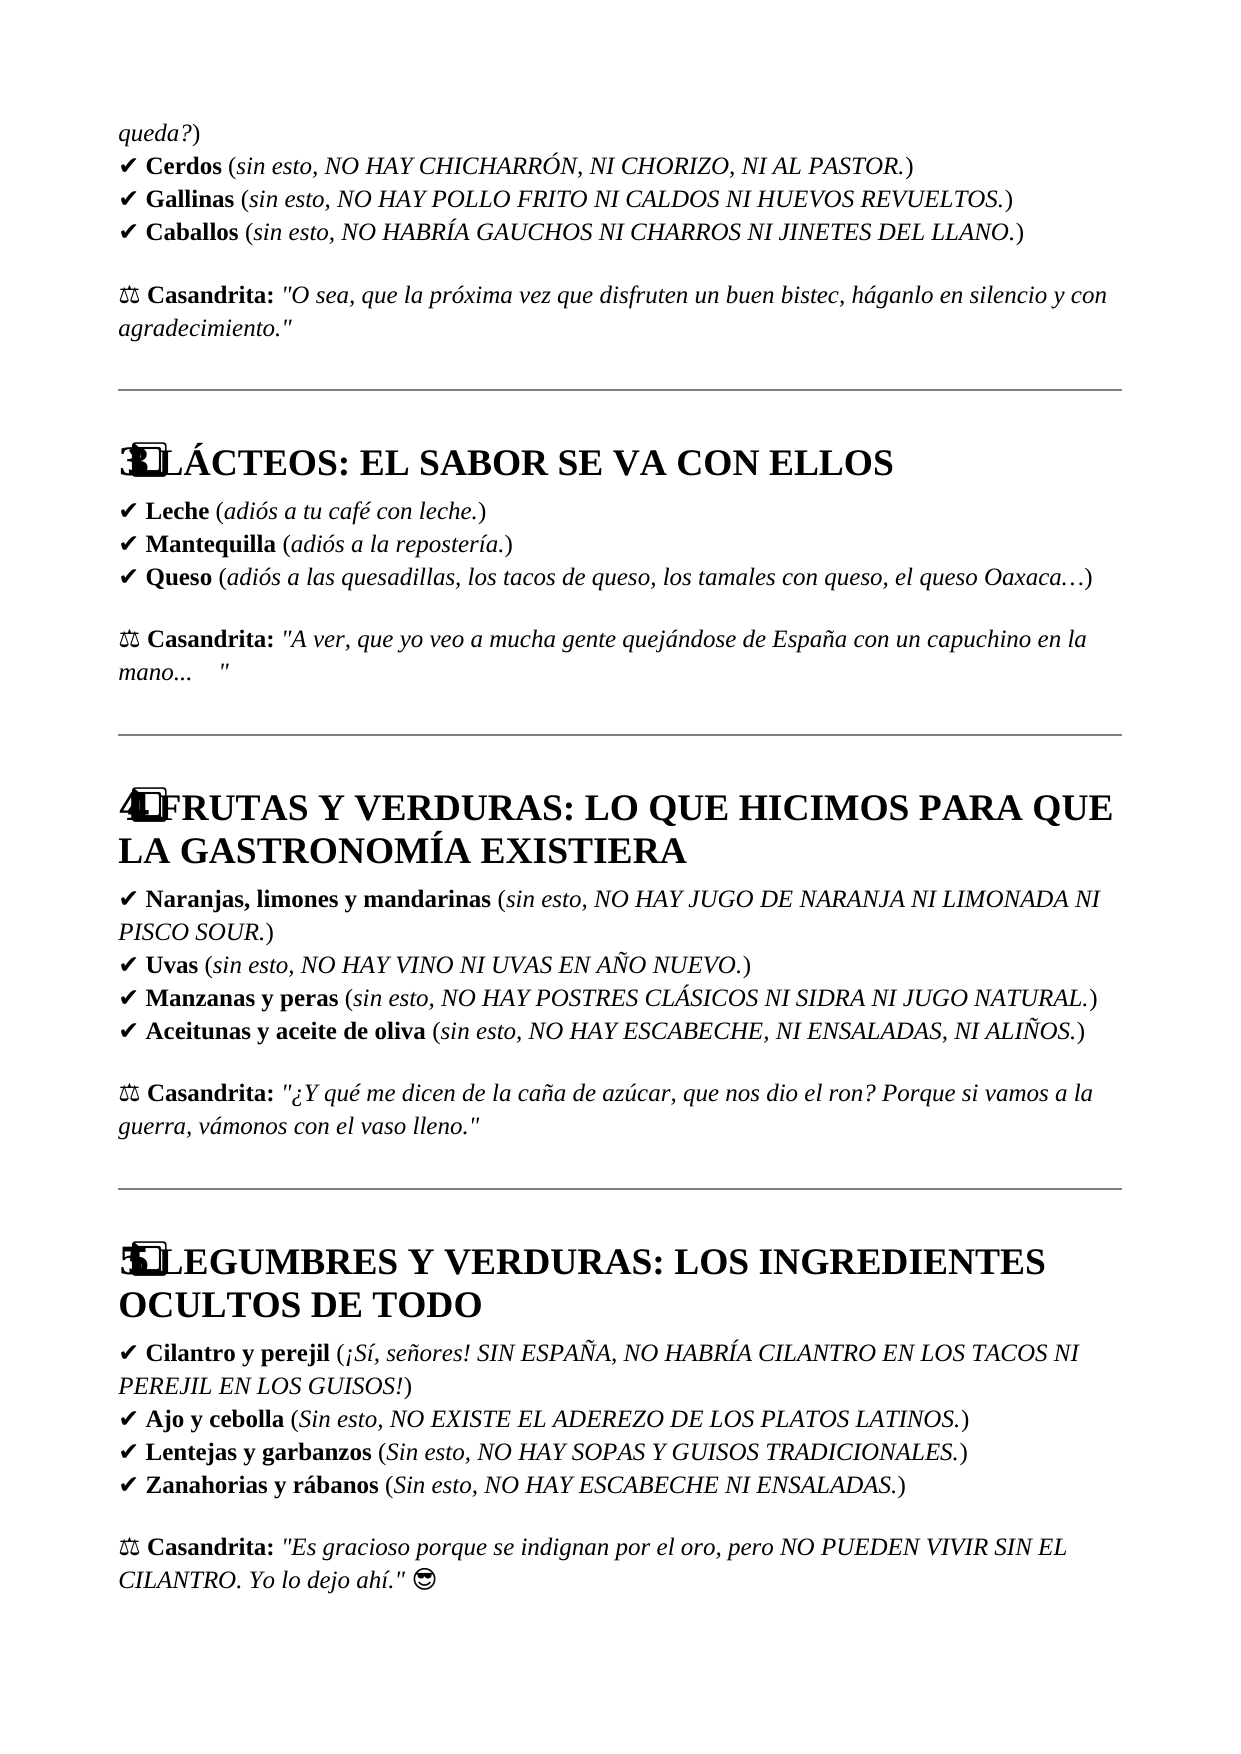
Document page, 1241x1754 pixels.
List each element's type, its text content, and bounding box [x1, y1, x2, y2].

text queda?) ✔️ Cerdos (sin esto, NO HAY CHICHARRÓN, NI CHORIZO, NI AL PASTOR.) ✔️ Gallinas (sin esto, NO HAY POLLO FRITO NI CALDOS NI HUEVOS REVUELTOS.) ✔️ Caballos (sin esto, NO HABRÍA GAUCHOS NI CHARROS NI JINETES DEL LLANO.) [118, 118, 1122, 246]
subtitle 🥛 3️⃣ LÁCTEOS: EL SABOR SE VA CON ELLOS [118, 440, 1122, 483]
subtitle 🫘 5️⃣ LEGUMBRES Y VERDURAS: LOS INGREDIENTES OCULTOS DE TODO [118, 1239, 1122, 1325]
text ✔️ Cilantro y perejil (¡Sí, señores! SIN ESPAÑA, NO HABRÍA CILANTRO EN LOS TACOS NI PEREJIL EN LOS GUISOS!) ✔️ Ajo y cebolla (Sin esto, NO EXISTE EL ADEREZO DE LOS PLATOS LATINOS.) ✔️ Lentejas y garbanzos (Sin esto, NO HAY SOPAS Y GUISOS TRADICIONALES.) ✔️ Zanahorias y rábanos (Sin esto, NO HAY ESCABECHE NI ENSALADAS.) [118, 1338, 1122, 1499]
text ⚖️ Casandrita: "O sea, que la próxima vez que disfruten un buen bistec, háganlo en silencio y con agradecimiento." 🔥🍖 [118, 280, 1122, 341]
text ⚖️ Casandrita: "¿Y qué me dicen de la caña de azúcar, que nos dio el ron? Porque si vamos a la guerra, vámonos con el vaso lleno." 🍷😏 [118, 1078, 1122, 1140]
text ✔️ Leche (adiós a tu café con leche.) ✔️ Mantequilla (adiós a la repostería.) ✔️ Queso (adiós a las quesadillas, los tacos de queso, los tamales con queso, el queso Oaxaca…) [118, 496, 1122, 591]
text ⚖️ Casandrita: "Es gracioso porque se indignan por el oro, pero NO PUEDEN VIVIR SIN EL CILANTRO. Yo lo dejo ahí." 😎 [118, 1532, 1122, 1594]
text ✔️ Naranjas, limones y mandarinas (sin esto, NO HAY JUGO DE NARANJA NI LIMONADA NI PISCO SOUR.) ✔️ Uvas (sin esto, NO HAY VINO NI UVAS EN AÑO NUEVO.) ✔️ Manzanas y peras (sin esto, NO HAY POSTRES CLÁSICOS NI SIDRA NI JUGO NATURAL.) ✔️ Aceitunas y aceite de oliva (sin esto, NO HAY ESCABECHE, NI ENSALADAS, NI ALIÑOS.) [118, 884, 1122, 1045]
text ⚖️ Casandrita: "A ver, que yo veo a mucha gente quejándose de España con un capuchino en la mano... 🤡" [118, 624, 1122, 686]
subtitle 🍇 4️⃣ FRUTAS Y VERDURAS: LO QUE HICIMOS PARA QUE LA GASTRONOMÍA EXISTIERA [118, 785, 1122, 871]
